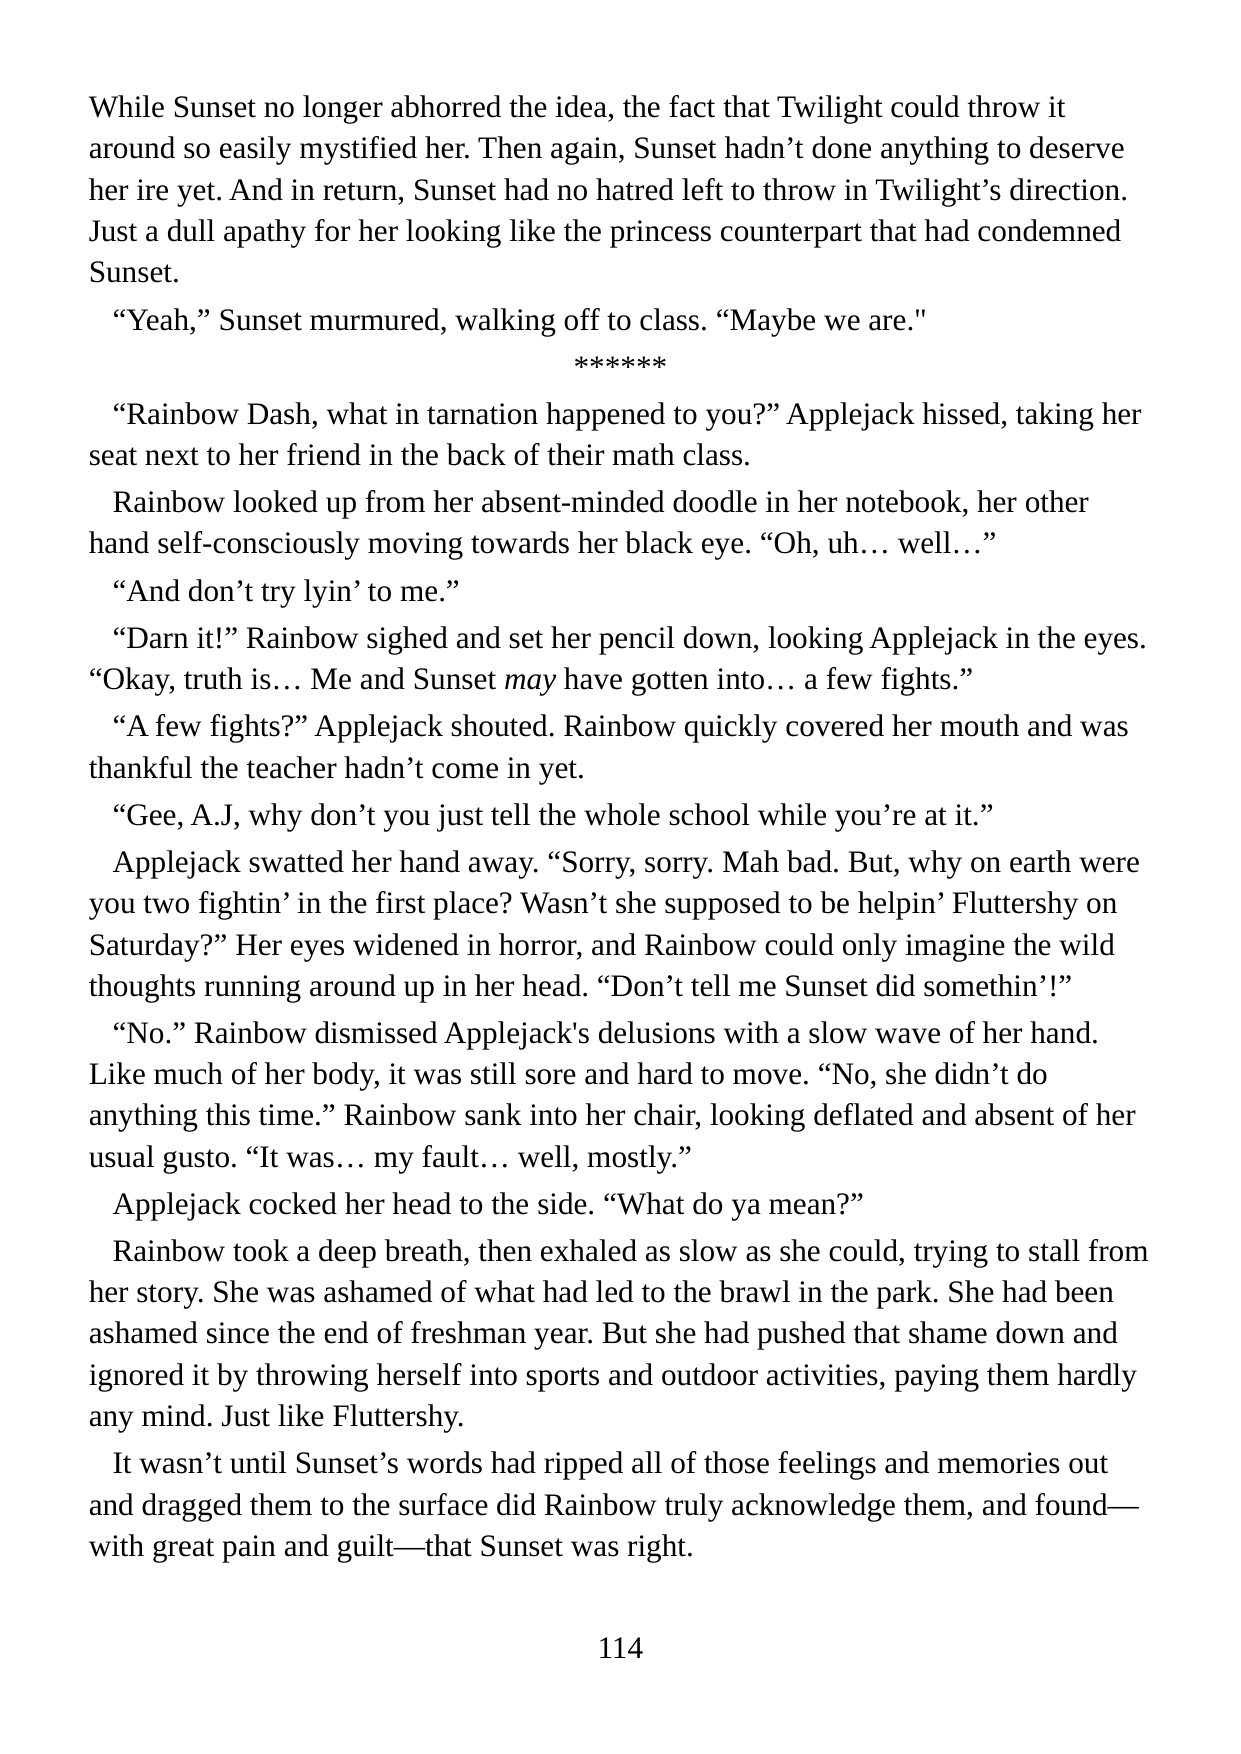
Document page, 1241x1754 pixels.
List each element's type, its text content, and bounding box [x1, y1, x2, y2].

text Rainbow looked up from her absent-minded doodle in her notebook, her other hand self-consciously moving towards her black eye. “Oh, uh… well…” [88, 483, 1152, 561]
text “A few fights?” Applejack shouted. Rainbow quickly covered her mouth and was thankful the teacher hadn’t come in yet. [88, 708, 1152, 785]
text Rainbow took a deep breath, then exhaled as slow as she could, trying to stall from her story. She was ashamed of what had led to the brawl in the park. She had been ashamed since the end of freshman year. But she had pushed that shame down and ignored it by throwing herself into sports and outdoor activities, paying them hardly any mind. Just like Fluttershy. [88, 1232, 1152, 1433]
text “Gee, A.J, why don’t you just tell the whole school while you’re at it.” [88, 796, 1152, 832]
text ****** [88, 348, 1152, 384]
text Applejack swatted her hand away. “Sorry, sorry. Mah bad. But, why on earth were you two fightin’ in the first place? Wasn’t she supposed to be helpin’ Fluttershy on Saturday?” Her eyes widened in horror, and Rainbow could only imagine the wild thoughts running around up in her head. “Don’t tell me Sunset did somethin’!” [88, 843, 1152, 1003]
text It wasn’t until Sunset’s words had ripped all of those feelings and memories out and dragged them to the surface did Rainbow truly acknowledge them, and found—with great pain and guilt—that Sunset was right. [88, 1444, 1152, 1563]
text “Darn it!” Rainbow sighed and set her pencil down, looking Applejack in the eyes. “Okay, truth is… Me and Sunset may have gotten into… a few fights.” [88, 619, 1152, 696]
text While Sunset no longer abhorred the idea, the fact that Twilight could throw it around so easily mystified her. Then again, Sunset hadn’t done anything to deserve her ire yet. And in return, Sunset had no hatred left to throw in Twilight’s direction. Just a dull apathy for her looking like the princess counterpart that had condemned Sunset. [88, 88, 1152, 289]
text “And don’t try lyin’ to me.” [88, 572, 1152, 608]
text “No.” Rainbow dismissed Applejack's delusions with a slow wave of her hand. Like much of her body, it was still sore and hard to move. “No, she didn’t do anything this time.” Rainbow sank into her chair, looking deflated and absent of her usual gusto. “It was… my fault… well, mostly.” [88, 1014, 1152, 1174]
text Applejack cocked her head to the side. “What do ya mean?” [88, 1185, 1152, 1221]
text “Yeah,” Sunset murmured, walking off to class. “Maybe we are." [88, 301, 1152, 337]
text “Rainbow Dash, what in tarnation happened to you?” Applejack hissed, taking her seat next to her friend in the back of their math class. [88, 395, 1152, 472]
